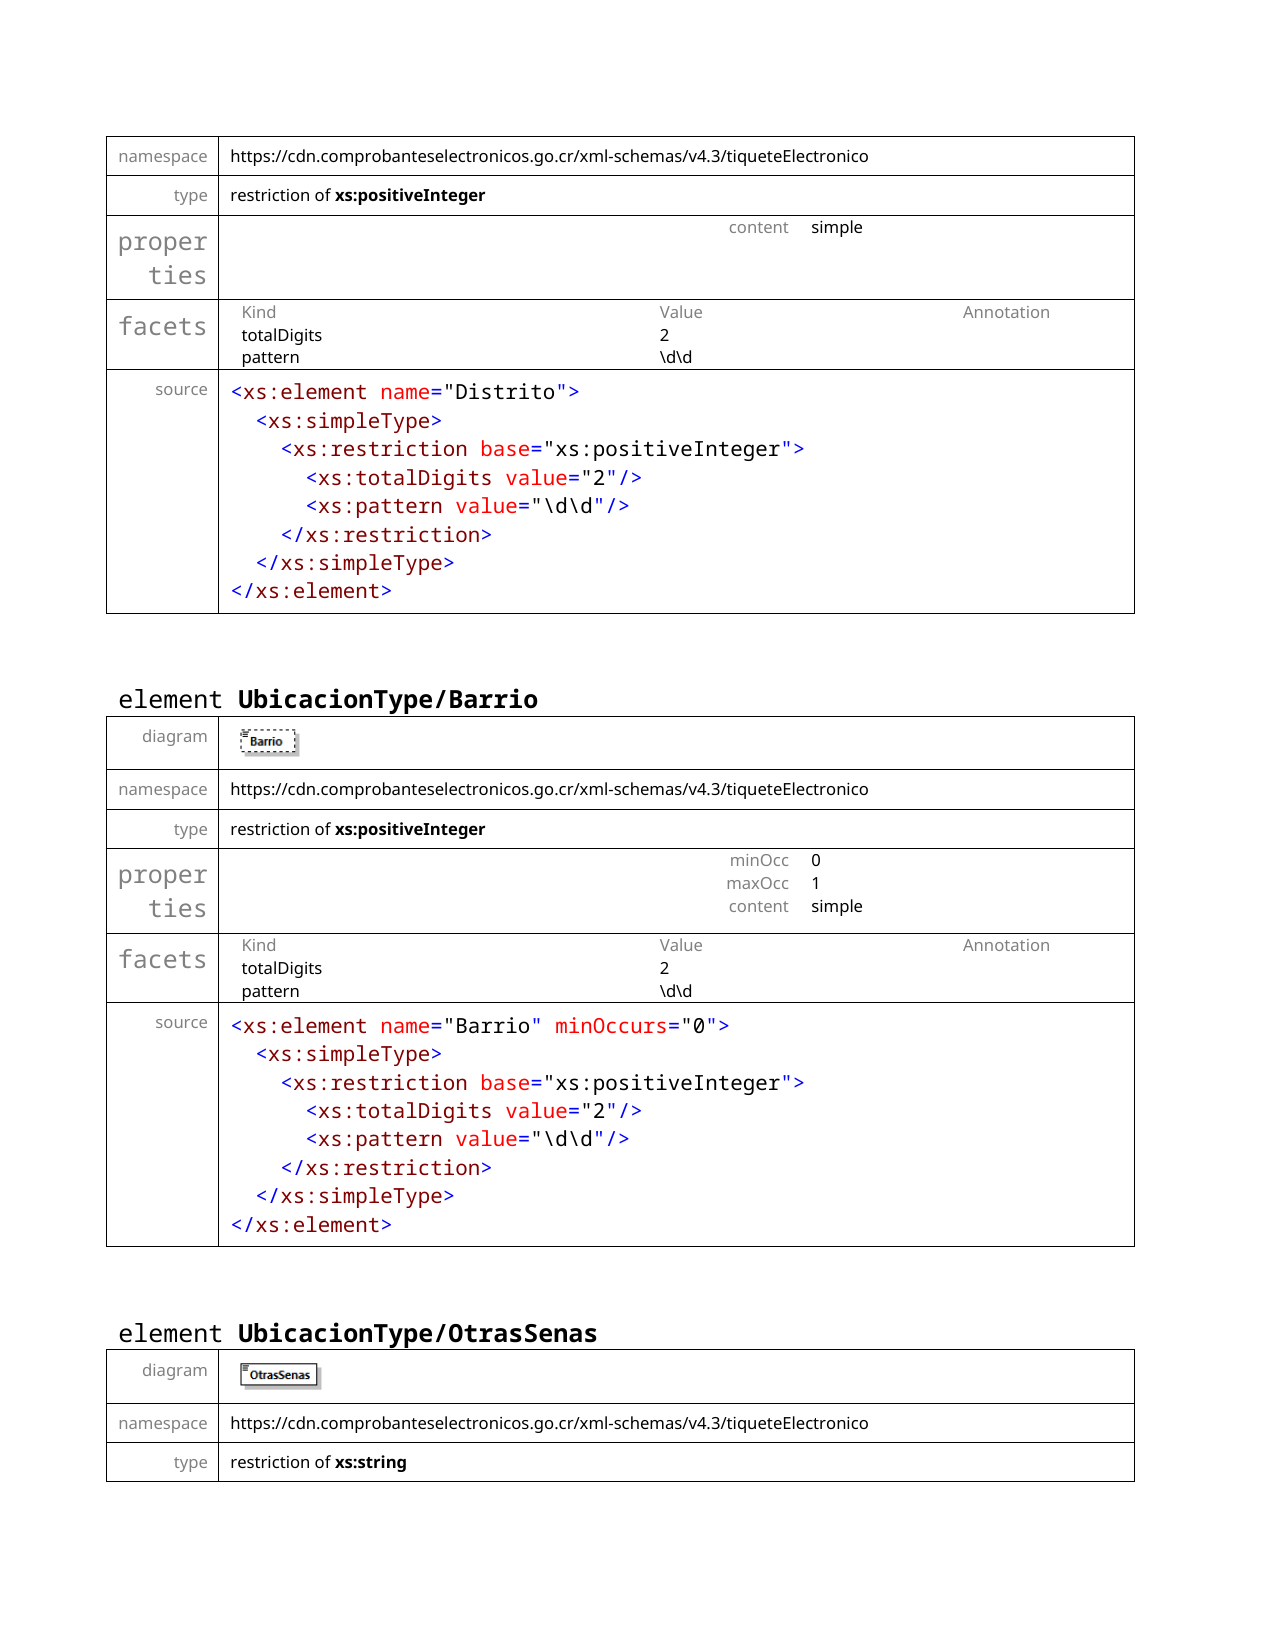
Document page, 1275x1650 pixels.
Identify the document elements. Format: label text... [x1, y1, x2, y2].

table_cell [219, 300, 1134, 369]
table_header [219, 717, 1134, 769]
table_cell [219, 216, 1134, 299]
table_cell [952, 346, 1134, 368]
table_cell restriction of xs:positiveInteger [219, 810, 1134, 848]
table_cell pattern [230, 979, 648, 1002]
table_header Kind [230, 934, 648, 956]
table_cell [952, 956, 1134, 979]
table_cell https://cdn.comprobanteselectronicos.go.cr/xml-schemas/v4.3/tiqueteElectronico [219, 770, 1134, 808]
table_cell totalDigits [230, 956, 648, 979]
table_cell facets [107, 934, 218, 1002]
table_header Annotation [952, 934, 1134, 956]
table_header content [230, 216, 800, 238]
table_header diagram [107, 717, 218, 769]
table_header 0 [800, 849, 1134, 872]
table_cell properties [107, 849, 218, 933]
table_header Kind [230, 300, 648, 323]
table_cell source [107, 1003, 218, 1246]
picture [230, 725, 310, 762]
table_cell type [107, 810, 218, 848]
table_cell restriction of xs:string [219, 1443, 1134, 1481]
table_cell 2 [648, 323, 952, 346]
table_cell https://cdn.comprobanteselectronicos.go.cr/xml-schemas/v4.3/tiqueteElectronico [219, 1404, 1134, 1442]
table_cell simple [800, 894, 1134, 917]
table_cell properties [107, 216, 218, 299]
table_cell type [107, 1443, 218, 1481]
table_header Annotation [952, 300, 1134, 323]
table_cell [219, 849, 1134, 933]
table_cell source [107, 370, 218, 613]
table_header Value [648, 300, 952, 323]
table_cell totalDigits [230, 323, 648, 346]
table_cell \d\d [648, 979, 952, 1002]
table_cell content [230, 894, 800, 917]
table_cell \d\d [648, 346, 952, 368]
table_cell 1 [800, 872, 1134, 894]
table_cell namespace [107, 1404, 218, 1442]
text element UbicacionType/Barrio [118, 682, 1157, 716]
table_cell https://cdn.comprobanteselectronicos.go.cr/xml-schemas/v4.3/tiqueteElectronico [219, 137, 1134, 175]
table_header [219, 1350, 1134, 1402]
table_header Value [648, 934, 952, 956]
table_cell namespace [107, 137, 218, 175]
table_header diagram [107, 1350, 218, 1402]
table_cell maxOcc [230, 872, 800, 894]
table_cell facets [107, 300, 218, 369]
table_cell type [107, 176, 218, 214]
table_cell pattern [230, 346, 648, 368]
picture [230, 1358, 332, 1395]
table_cell <xs:element name="Distrito"> <xs:simpleType> <xs:restriction base="xs:positiveInteger"> <xs:totalDigits value="2"/> <xs:pattern value="\d\d"/> </xs:restriction> </xs:simpleType> </xs:element> [219, 370, 1134, 613]
table_cell <xs:element name="Barrio" minOccurs="0"> <xs:simpleType> <xs:restriction base="xs:positiveInteger"> <xs:totalDigits value="2"/> <xs:pattern value="\d\d"/> </xs:restriction> </xs:simpleType> </xs:element> [219, 1003, 1134, 1246]
table_cell [952, 979, 1134, 1002]
table_header minOcc [230, 849, 800, 872]
table_cell [952, 323, 1134, 346]
text element UbicacionType/OtrasSenas [118, 1315, 1157, 1349]
table_cell restriction of xs:positiveInteger [219, 176, 1134, 214]
table_cell namespace [107, 770, 218, 808]
table_header simple [800, 216, 1134, 238]
table_cell 2 [648, 956, 952, 979]
table_cell [219, 934, 230, 1002]
